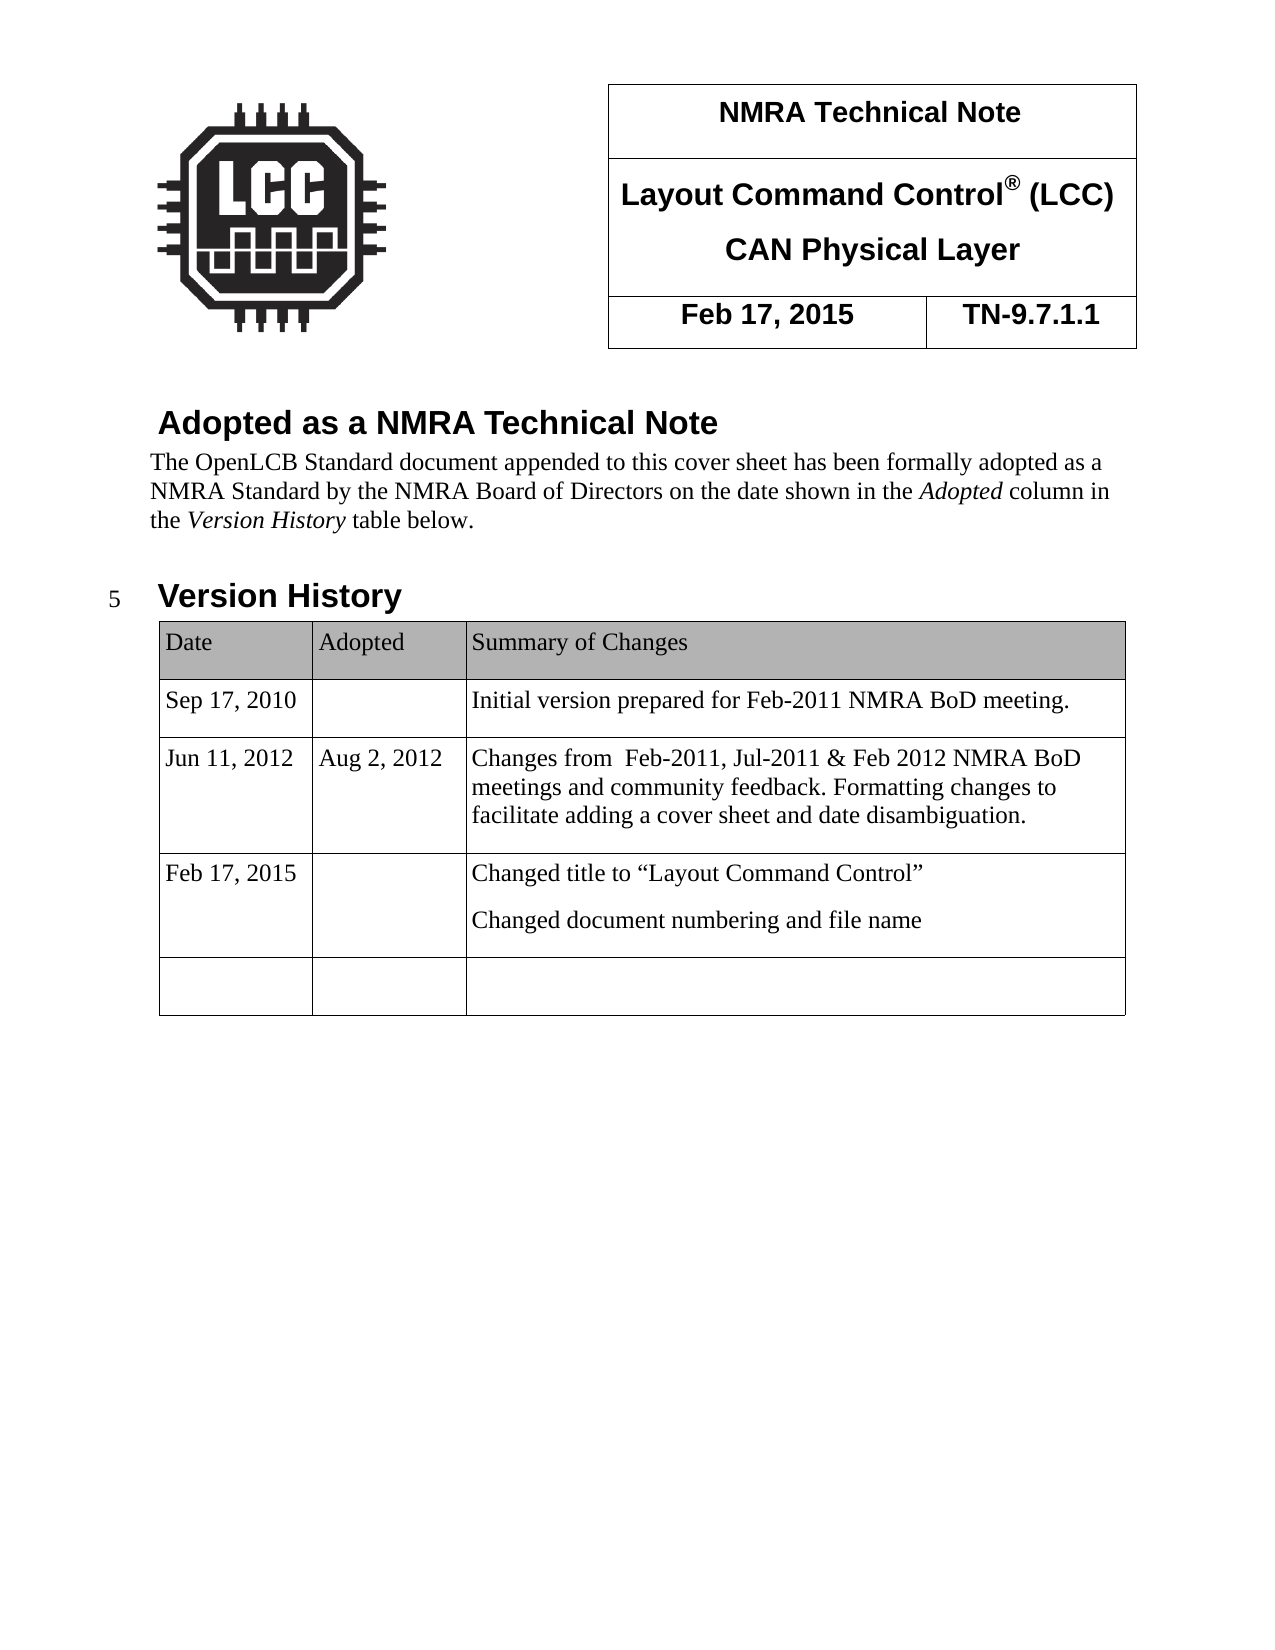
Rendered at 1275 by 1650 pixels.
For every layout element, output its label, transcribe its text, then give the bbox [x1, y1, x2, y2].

table_cell [160, 958, 312, 1015]
table_cell [313, 854, 466, 957]
table_cell [313, 958, 466, 1015]
table_cell Sep 17, 2010 [160, 680, 312, 737]
table_cell Changes from Feb-2011, Jul-2011 & Feb 2012 NMRA BoD meetings and community feedback. Formatting changes to facilitate adding a cover sheet and date disambiguation. [467, 738, 1125, 853]
table_cell [467, 958, 1125, 1015]
table_cell [313, 680, 466, 737]
table_header Adopted [313, 622, 466, 679]
table_cell Changed title to “Layout Command Control” Changed document numbering and file name [467, 854, 1125, 957]
subtitle Adopted as a NMRA Technical Note [112, 403, 1125, 441]
table_cell Feb 17, 2015 [160, 854, 312, 957]
table_cell Aug 2, 2012 [313, 738, 466, 853]
table_cell Jun 11, 2012 [160, 738, 312, 853]
table_header Date [160, 622, 312, 679]
picture [138, 83, 408, 349]
table_header Summary of Changes [467, 622, 1125, 679]
table_cell Initial version prepared for Feb-2011 NMRA BoD meeting. [467, 680, 1125, 737]
text The OpenLCB Standard document appended to this cover sheet has been formally adopted as a NMRA Standard by the NMRA Board of Directors on the date shown in the Adopted column in the Version History table below. [150, 447, 1125, 534]
subtitle Version History [112, 576, 1125, 615]
